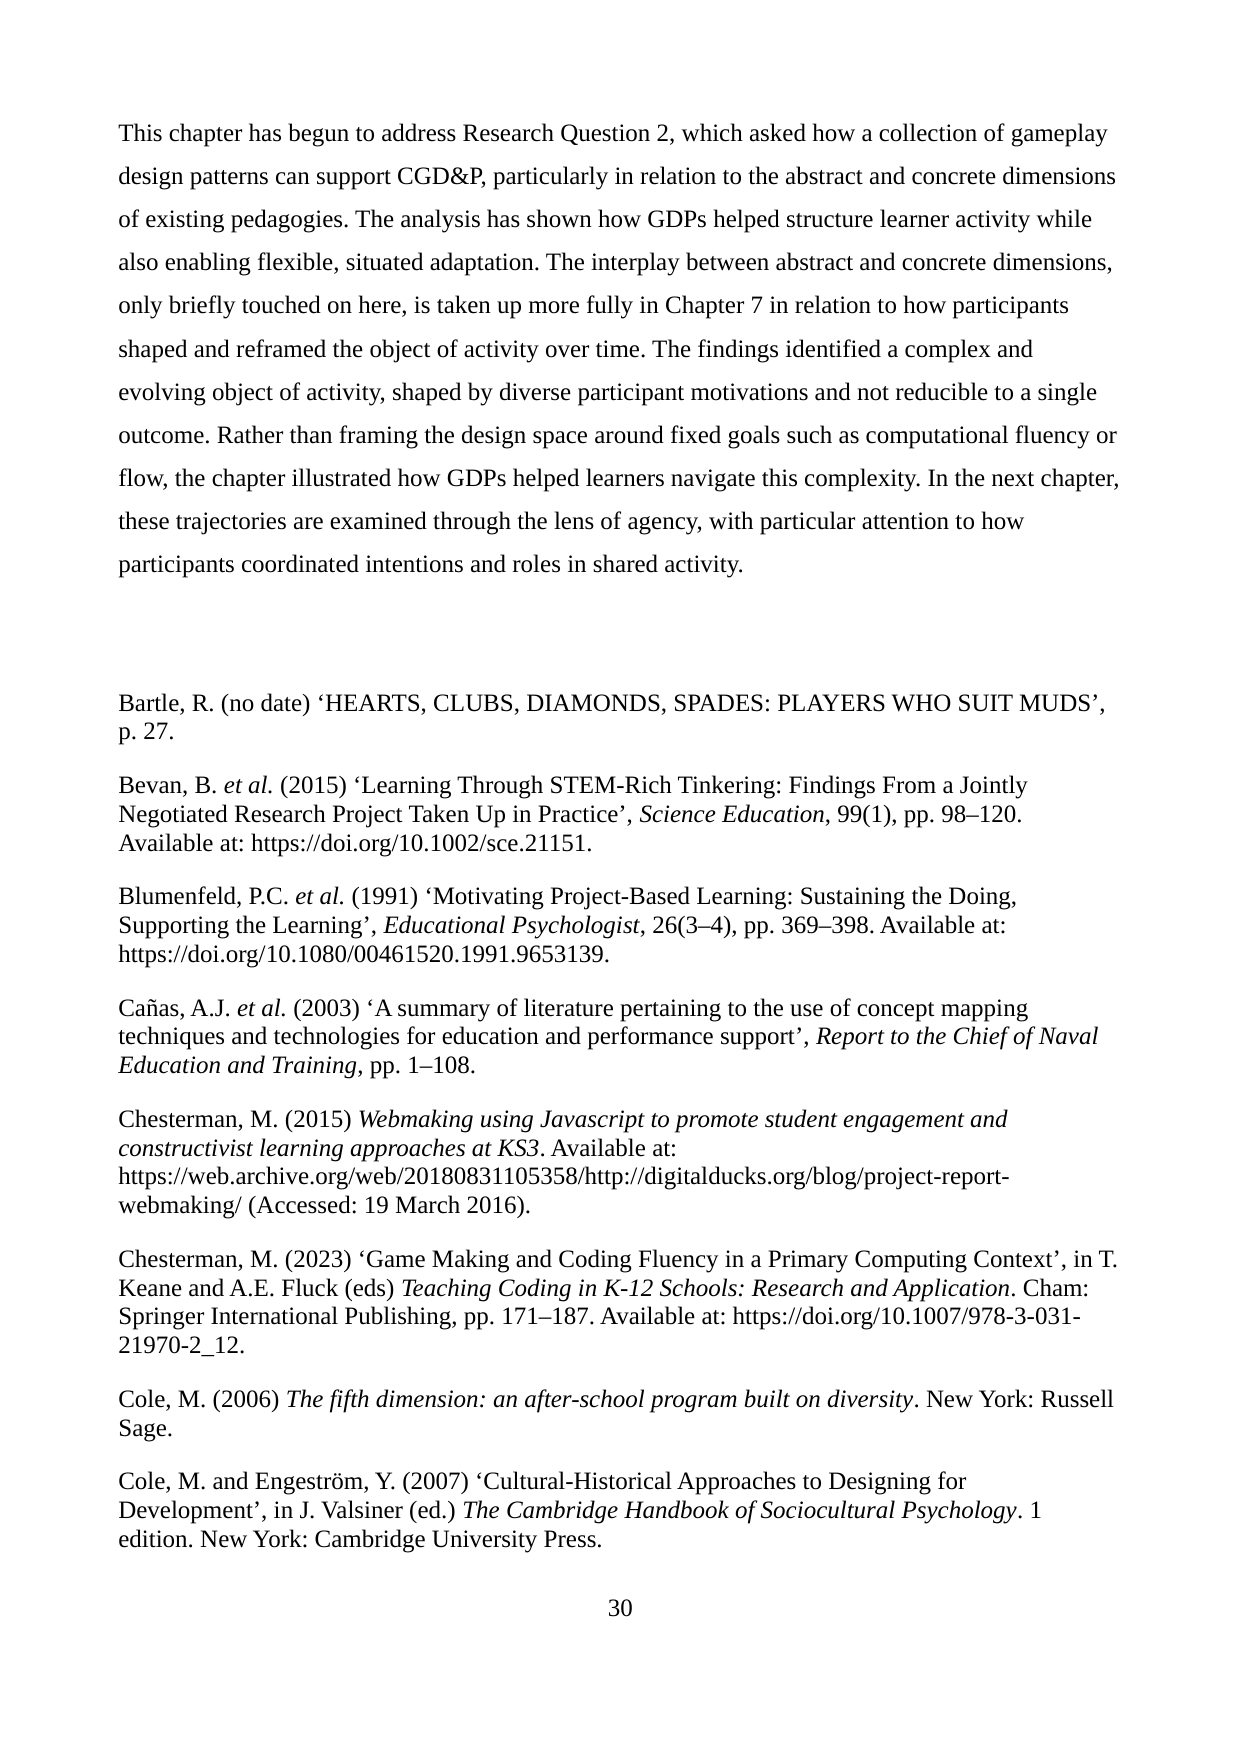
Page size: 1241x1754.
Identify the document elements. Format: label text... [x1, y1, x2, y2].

text Chesterman, M. (2023) ‘Game Making and Coding Fluency in a Primary Computing Context’, in T. Keane and A.E. Fluck (eds) Teaching Coding in K-12 Schools: Research and Application. Cham: Springer International Publishing, pp. 171–187. Available at: https://doi.org/10.1007/978-3-031-21970-2_12. [118, 1244, 1122, 1359]
text Bevan, B. et al. (2015) ‘Learning Through STEM-Rich Tinkering: Findings From a Jointly Negotiated Research Project Taken Up in Practice’, Science Education, 99(1), pp. 98–120. Available at: https://doi.org/10.1002/sce.21151. [118, 770, 1122, 856]
text Cañas, A.J. et al. (2003) ‘A summary of literature pertaining to the use of concept mapping techniques and technologies for education and performance support’, Report to the Chief of Naval Education and Training, pp. 1–108. [118, 993, 1122, 1079]
text Bartle, R. (no date) ‘HEARTS, CLUBS, DIAMONDS, SPADES: PLAYERS WHO SUIT MUDS’, p. 27. [118, 688, 1122, 745]
text This chapter has begun to address Research Question 2, which asked how a collection of gameplay design patterns can support CGD&P, particularly in relation to the abstract and concrete dimensions of existing pedagogies. The analysis has shown how GDPs helped structure learner activity while also enabling flexible, situated adaptation. The interplay between abstract and concrete dimensions, only briefly touched on here, is taken up more fully in Chapter 7 in relation to how participants shaped and reframed the object of activity over time. The findings identified a complex and evolving object of activity, shaped by diverse participant motivations and not reducible to a single outcome. Rather than framing the design space around fixed goals such as computational fluency or flow, the chapter illustrated how GDPs helped learners navigate this complexity. In the next chapter, these trajectories are examined through the lens of agency, with particular attention to how participants coordinated intentions and roles in shared activity. [118, 118, 1122, 664]
text Chesterman, M. (2015) Webmaking using Javascript to promote student engagement and constructivist learning approaches at KS3. Available at: https://web.archive.org/web/20180831105358/http://digitalducks.org/blog/project-report-webmaking/ (Accessed: 19 March 2016). [118, 1104, 1122, 1219]
text Blumenfeld, P.C. et al. (1991) ‘Motivating Project-Based Learning: Sustaining the Doing, Supporting the Learning’, Educational Psychologist, 26(3–4), pp. 369–398. Available at: https://doi.org/10.1080/00461520.1991.9653139. [118, 881, 1122, 968]
text Cole, M. (2006) The fifth dimension: an after-school program built on diversity. New York: Russell Sage. [118, 1384, 1122, 1441]
text Cole, M. and Engeström, Y. (2007) ‘Cultural-Historical Approaches to Designing for Development’, in J. Valsiner (ed.) The Cambridge Handbook of Sociocultural Psychology. 1 edition. New York: Cambridge University Press. [118, 1466, 1122, 1553]
